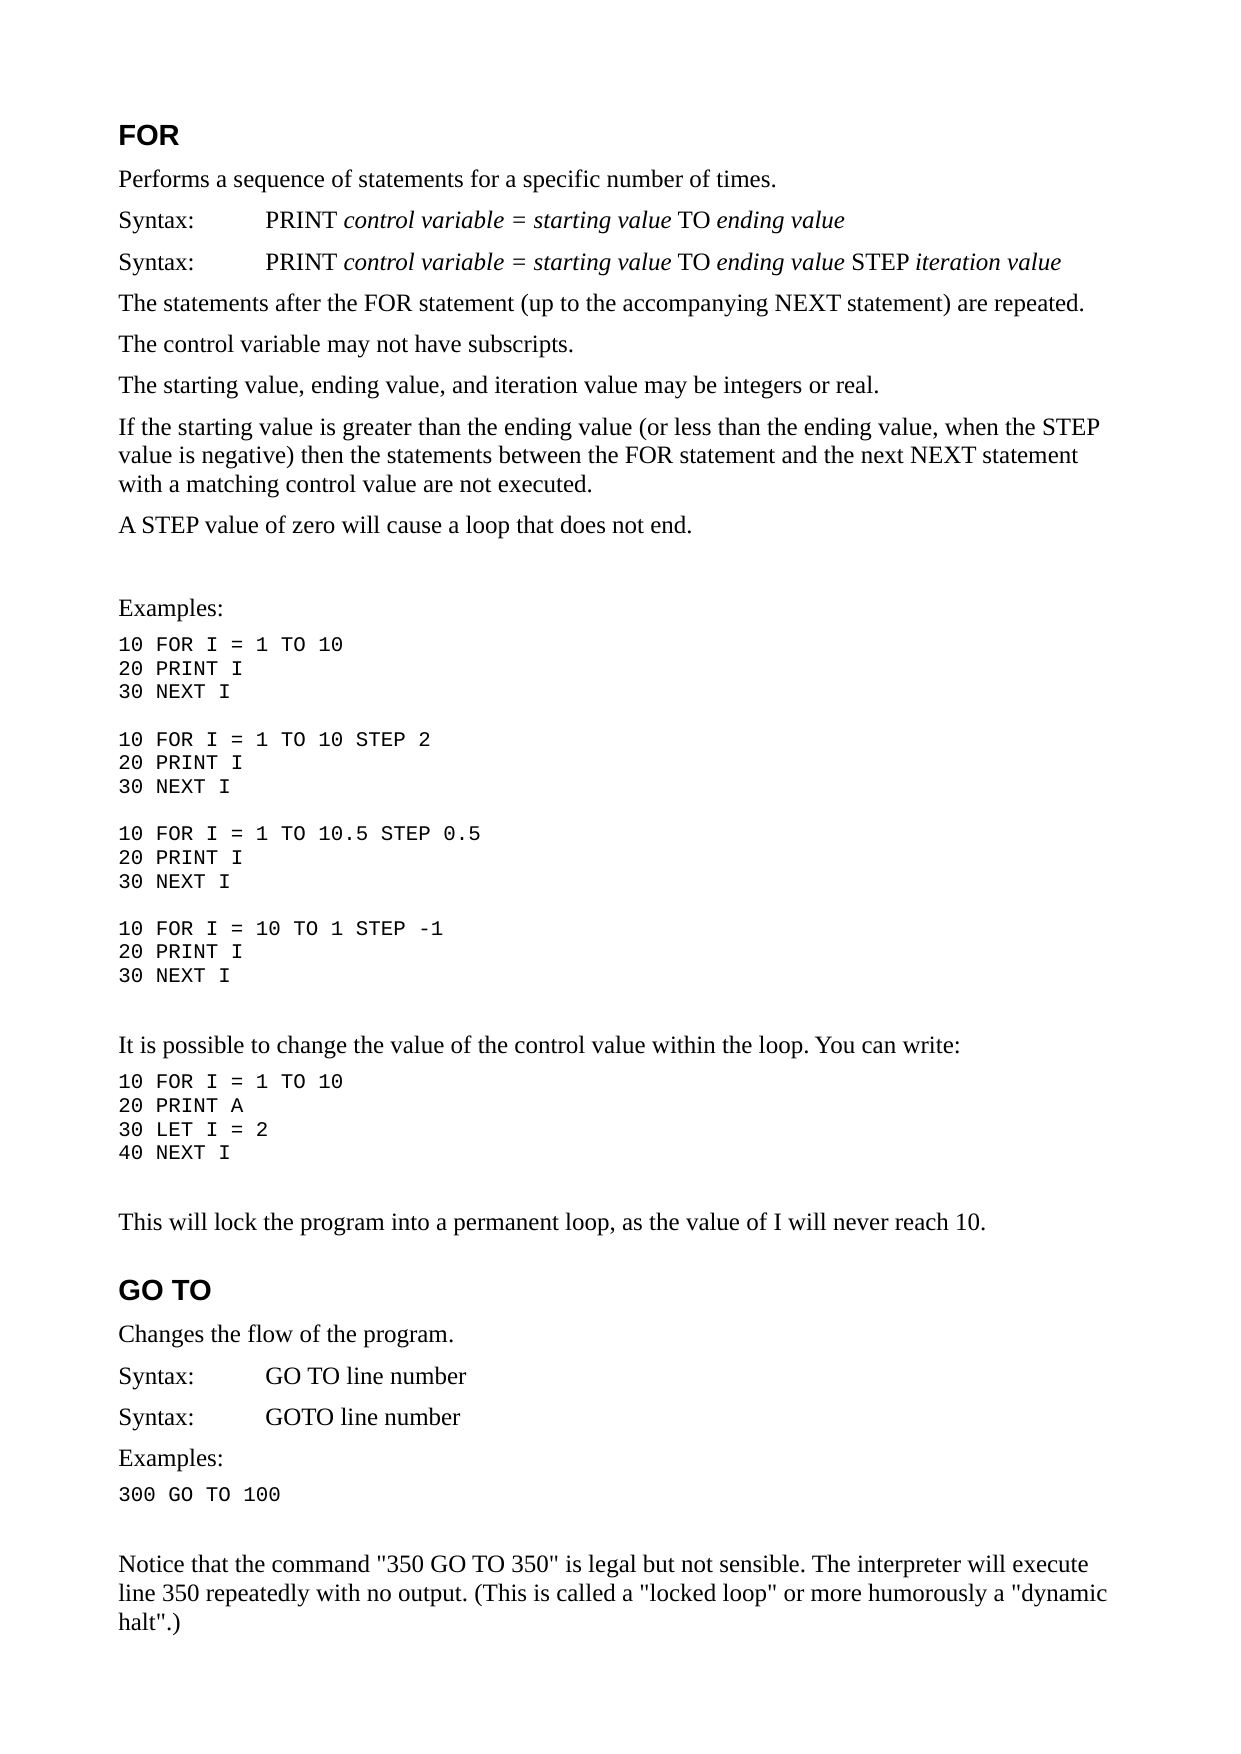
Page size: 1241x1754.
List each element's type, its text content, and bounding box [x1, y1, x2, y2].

text 10 FOR I = 1 TO 10.5 STEP 0.5 [118, 823, 1122, 847]
text 20 PRINT A [118, 1095, 1122, 1119]
text Syntax: PRINT control variable = starting value TO ending value STEP iteration value [118, 247, 1122, 275]
text The control variable may not have subscripts. [118, 329, 1122, 358]
text It is possible to change the value of the control value within the loop. You can write: [118, 1030, 1122, 1059]
text 10 FOR I = 1 TO 10 [118, 1071, 1122, 1095]
text Performs a sequence of statements for a specific number of times. [118, 164, 1122, 193]
text 30 NEXT I [118, 965, 1122, 989]
text Syntax: GOTO line number [118, 1402, 1122, 1431]
text Examples: [118, 593, 1122, 622]
text 10 FOR I = 10 TO 1 STEP -1 [118, 918, 1122, 942]
text A STEP value of zero will cause a loop that does not end. [118, 510, 1122, 539]
text Changes the flow of the program. [118, 1319, 1122, 1348]
text The statements after the FOR statement (up to the accompanying NEXT statement) are repeated. [118, 288, 1122, 317]
text 20 PRINT I [118, 942, 1122, 965]
subtitle FOR [118, 118, 1122, 152]
text 40 NEXT I [118, 1142, 1122, 1166]
text The starting value, ending value, and iteration value may be integers or real. [118, 370, 1122, 399]
text 30 LET I = 2 [118, 1119, 1122, 1142]
text This will lock the program into a permanent loop, as the value of I will never reach 10. [118, 1207, 1122, 1236]
text If the starting value is greater than the ending value (or less than the ending value, when the STEP value is negative) then the statements between the FOR statement and the next NEXT statement with a matching control value are not executed. [118, 412, 1122, 498]
text 20 PRINT I [118, 752, 1122, 776]
text Notice that the command "350 GO TO 350" is legal but not sensible. The interpreter will execute line 350 repeatedly with no output. (This is called a "locked loop" or more humorously a "dynamic halt".) [118, 1549, 1122, 1636]
text 20 PRINT I [118, 847, 1122, 871]
text 30 NEXT I [118, 776, 1122, 800]
text 20 PRINT I [118, 658, 1122, 681]
text 300 GO TO 100 [118, 1484, 1122, 1508]
text 10 FOR I = 1 TO 10 [118, 634, 1122, 658]
text 30 NEXT I [118, 681, 1122, 705]
text 30 NEXT I [118, 871, 1122, 894]
text Syntax: PRINT control variable = starting value TO ending value [118, 205, 1122, 234]
subtitle GO TO [118, 1273, 1122, 1307]
text 10 FOR I = 1 TO 10 STEP 2 [118, 729, 1122, 752]
text Examples: [118, 1443, 1122, 1472]
text Syntax: GO TO line number [118, 1361, 1122, 1389]
